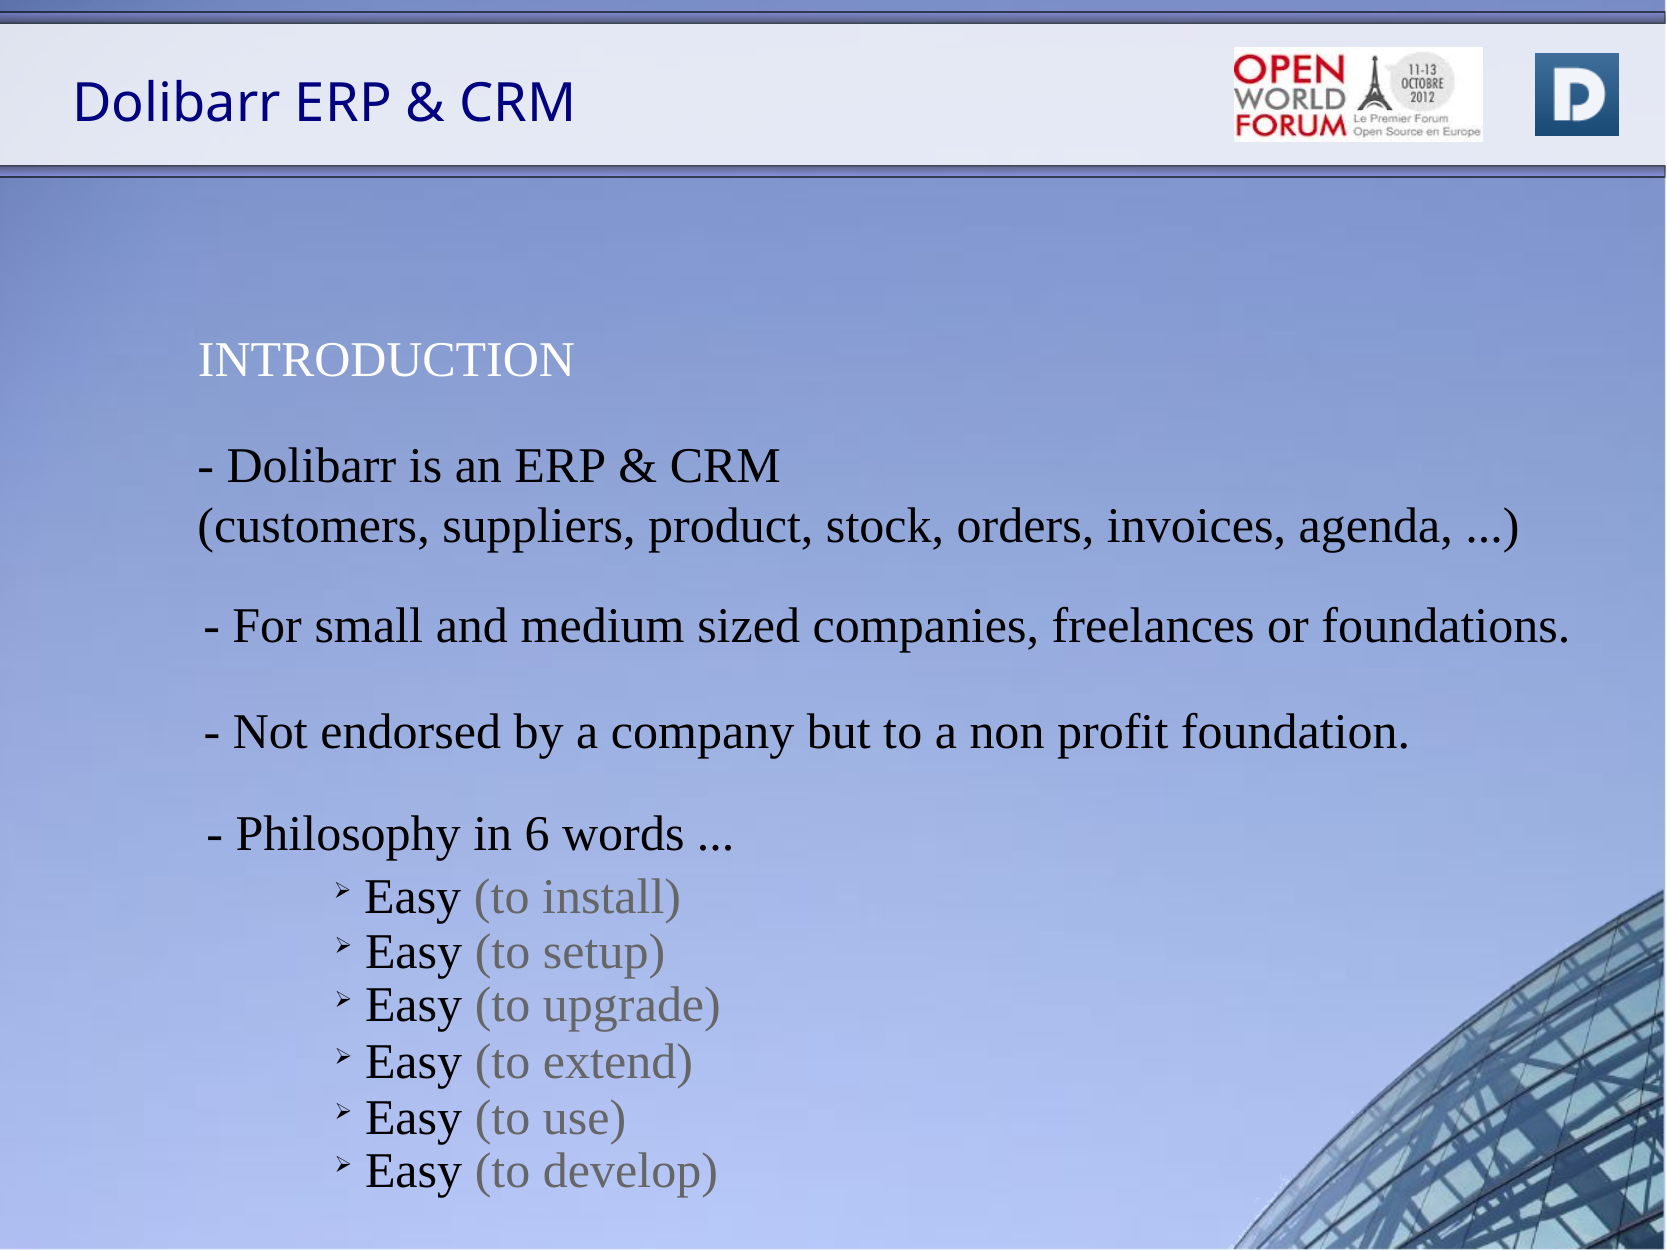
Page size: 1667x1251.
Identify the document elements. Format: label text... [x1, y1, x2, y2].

text_box - Philosophy in 6 words ... [191, 793, 750, 869]
picture [0, 166, 1667, 1251]
text_box Easy (to upgrade) [319, 964, 736, 1040]
text_box Easy (to setup) [319, 932, 681, 987]
text_box Easy (to install) [318, 856, 697, 932]
text_box INTRODUCTION [183, 318, 590, 394]
text_box Easy (to use) [319, 1076, 642, 1129]
text_box Dolibarr ERP & CRM [57, 59, 628, 149]
picture [1535, 53, 1619, 136]
text_box Easy (to develop) [319, 1129, 734, 1205]
text_box [0, 11, 1667, 178]
picture [1234, 47, 1483, 142]
text_box - Not endorsed by a company but to a non profit foundation. [188, 691, 1426, 766]
text_box - Dolibarr is an ERP & CRM (customers, suppliers, product, stock, orders, invoices, agenda, ...) [182, 425, 1536, 561]
picture [0, 0, 1667, 23]
text_box - For small and medium sized companies, freelances or foundations. [188, 584, 1586, 660]
text_box Easy (to extend) [319, 1021, 709, 1097]
